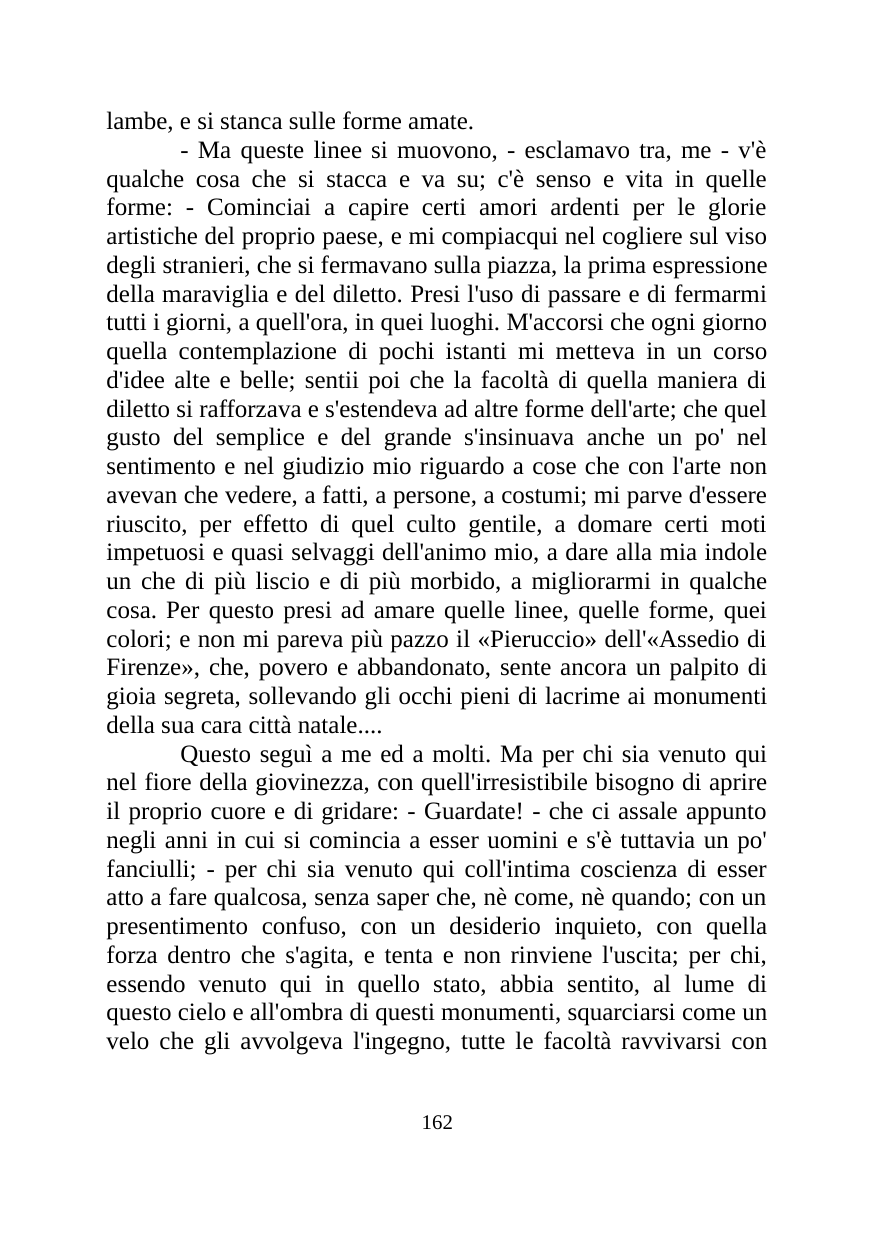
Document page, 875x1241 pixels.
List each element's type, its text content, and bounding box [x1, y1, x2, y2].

text lambe, e si stanca sulle forme amate. [106, 106, 768, 135]
text - Ma queste linee si muovono, - esclamavo tra, me - v'è qualche cosa che si stacca e va su; c'è senso e vita in quelle forme: - Cominciai a capire certi amori ardenti per le glorie artistiche del proprio paese, e mi compiacqui nel cogliere sul viso degli stranieri, che si fermavano sulla piazza, la prima espressione della maraviglia e del diletto. Presi l'uso di passare e di fermarmi tutti i giorni, a quell'ora, in quei luoghi. M'accorsi che ogni giorno quella contemplazione di pochi istanti mi metteva in un corso d'idee alte e belle; sentii poi che la facoltà di quella maniera di diletto si rafforzava e s'estendeva ad altre forme dell'arte; che quel gusto del semplice e del grande s'insinuava anche un po' nel sentimento e nel giudizio mio riguardo a cose che con l'arte non avevan che vedere, a fatti, a persone, a costumi; mi parve d'essere riuscito, per effetto di quel culto gentile, a domare certi moti impetuosi e quasi selvaggi dell'animo mio, a dare alla mia indole un che di più liscio e di più morbido, a migliorarmi in qualche cosa. Per questo presi ad amare quelle linee, quelle forme, quei colori; e non mi pareva più pazzo il «Pieruccio» dell'«Assedio di Firenze», che, povero e abbandonato, sente ancora un palpito di gioia segreta, sollevando gli occhi pieni di lacrime ai monumenti della sua cara città natale.... [106, 135, 768, 739]
text Questo seguì a me ed a molti. Ma per chi sia venuto qui nel fiore della giovinezza, con quell'irresistibile bisogno di aprire il proprio cuore e di gridare: - Guardate! - che ci assale appunto negli anni in cui si comincia a esser uomini e s'è tuttavia un po' fanciulli; - per chi sia venuto qui coll'intima coscienza di esser atto a fare qualcosa, senza saper che, nè come, nè quando; con un presentimento confuso, con un desiderio inquieto, con quella forza dentro che s'agita, e tenta e non rinviene l'uscita; per chi, essendo venuto qui in quello stato, abbia sentito, al lume di questo cielo e all'ombra di questi monumenti, squarciarsi come un velo che gli avvolgeva l'ingegno, tutte le facoltà ravvivarsi con [106, 739, 768, 1055]
